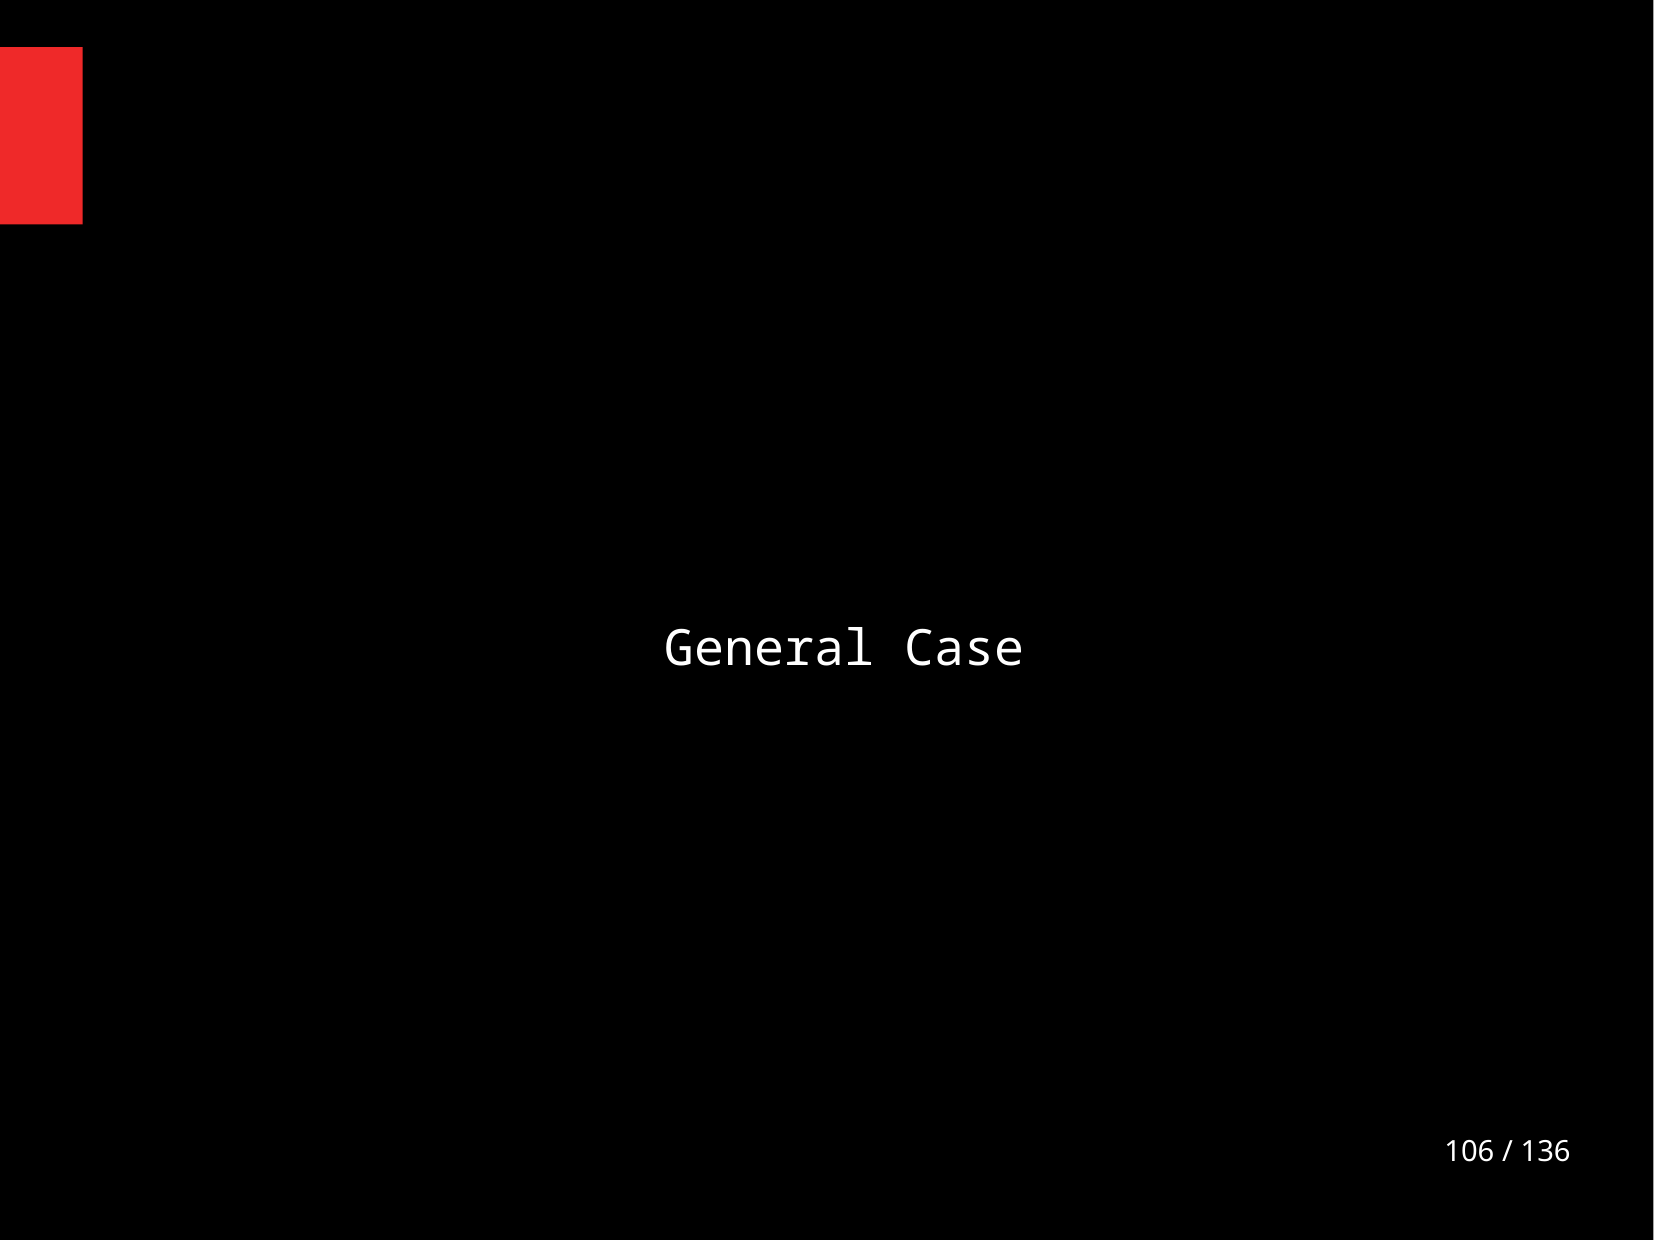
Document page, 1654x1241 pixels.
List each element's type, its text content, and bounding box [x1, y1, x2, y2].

subtitle General Case [118, 354, 1536, 1074]
